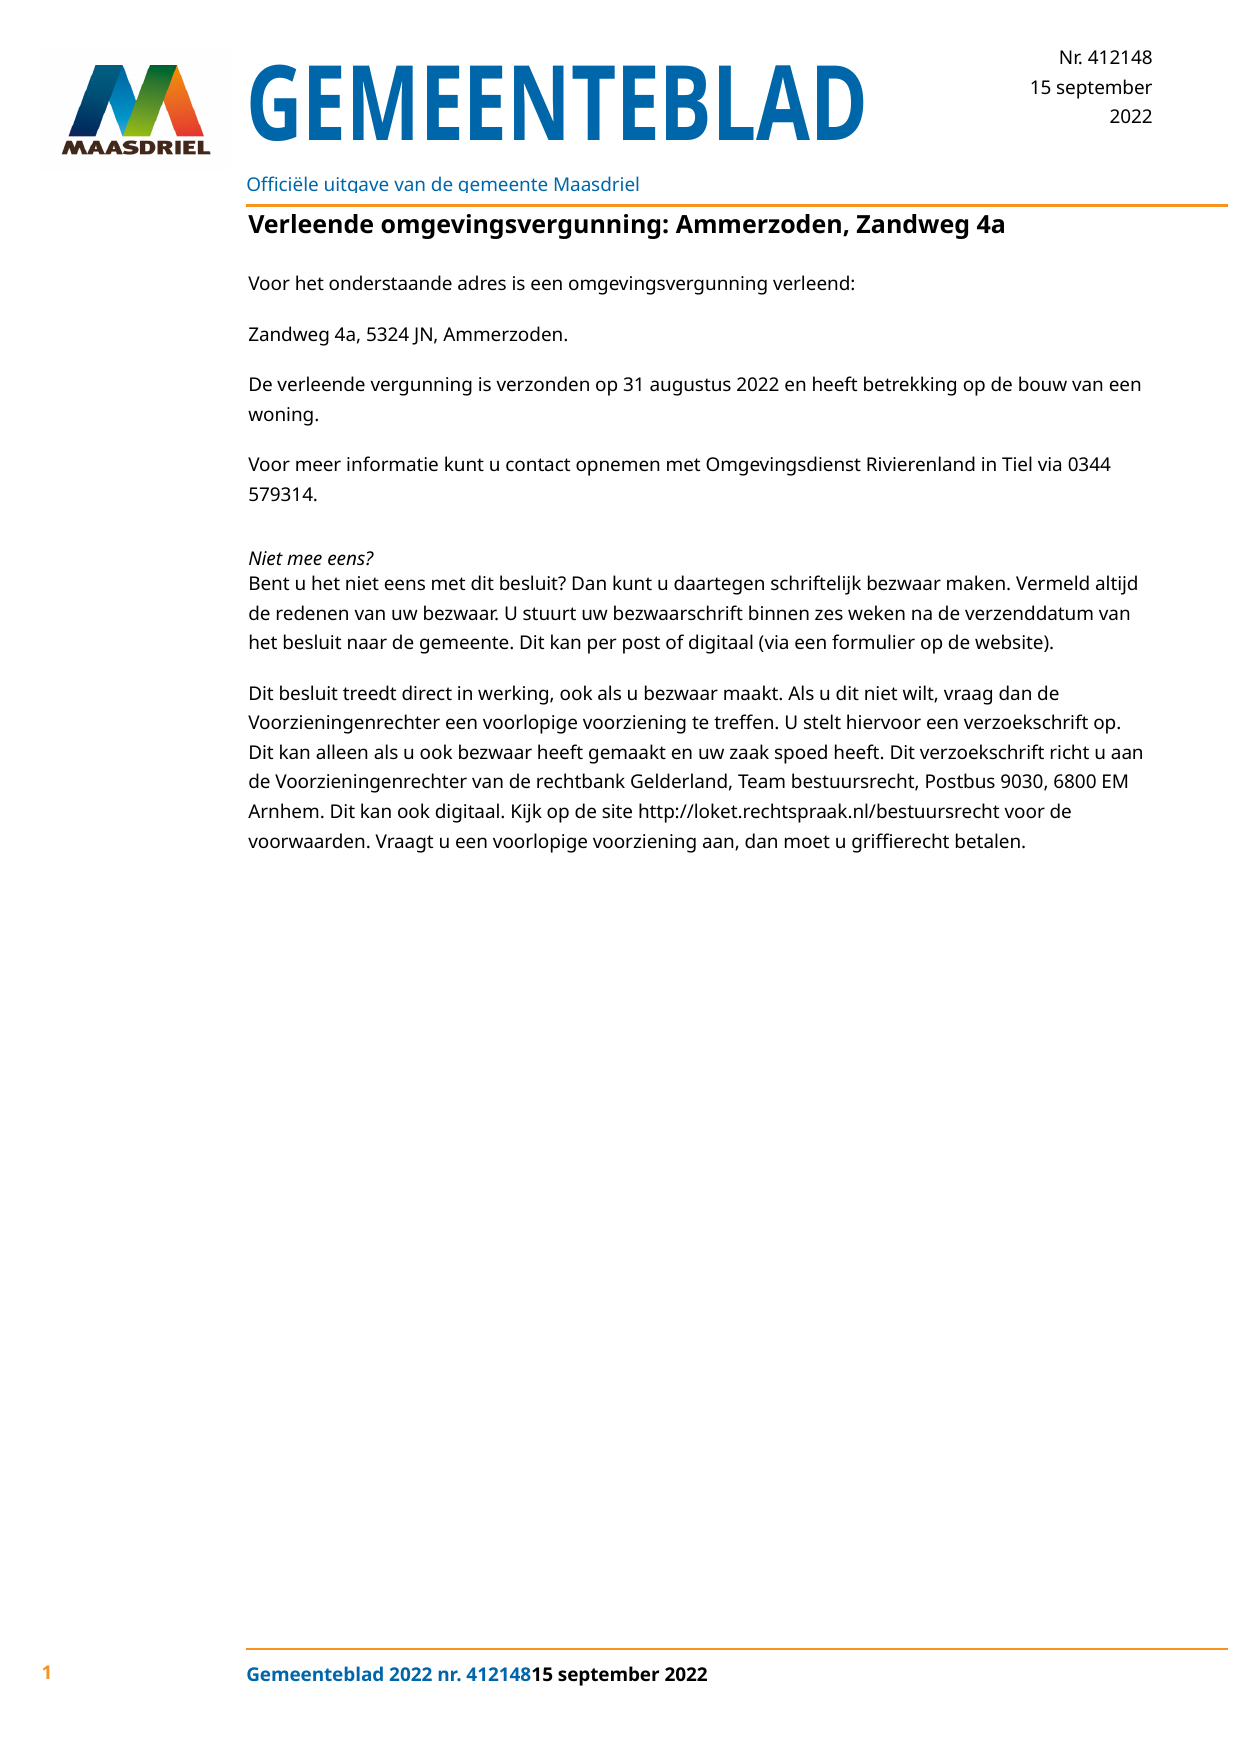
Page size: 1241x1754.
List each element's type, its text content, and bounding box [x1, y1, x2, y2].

text Voor het onderstaande adres is een omgevingsvergunning verleend: [248, 270, 1152, 296]
text Verleende omgevingsvergunning: Ammerzoden, Zandweg 4a [248, 207, 1152, 241]
picture [41, 47, 231, 172]
text Bent u het niet eens met dit besluit? Dan kunt u daartegen schriftelijk bezwaar maken. Vermeld altijd de redenen van uw bezwaar. U stuurt uw bezwaarschrift binnen zes weken na de verzenddatum van het besluit naar de gemeente. Dit kan per post of digitaal (via een formulier op de website). [248, 570, 1152, 655]
text Niet mee eens? [248, 545, 1152, 570]
text Voor meer informatie kunt u contact opnemen met Omgevingsdienst Rivierenland in Tiel via 0344 579314. [248, 451, 1152, 506]
text Zandweg 4a, 5324 JN, Ammerzoden. [248, 321, 1152, 346]
text De verleende vergunning is verzonden op 31 augustus 2022 en heeft betrekking op de bouw van een woning. [248, 371, 1152, 426]
text Dit besluit treedt direct in werking, ook als u bezwaar maakt. Als u dit niet wilt, vraag dan de Voorzieningenrechter een voorlopige voorziening te treffen. U stelt hiervoor een verzoekschrift op. Dit kan alleen als u ook bezwaar heeft gemaakt en uw zaak spoed heeft. Dit verzoekschrift richt u aan de Voorzieningenrechter van de rechtbank Gelderland, Team bestuursrecht, Postbus 9030, 6800 EM Arnhem. Dit kan ook digitaal. Kijk op de site http://loket.rechtspraak.nl/bestuursrecht voor de voorwaarden. Vraagt u een voorlopige voorziening aan, dan moet u griffierecht betalen. [248, 680, 1152, 854]
